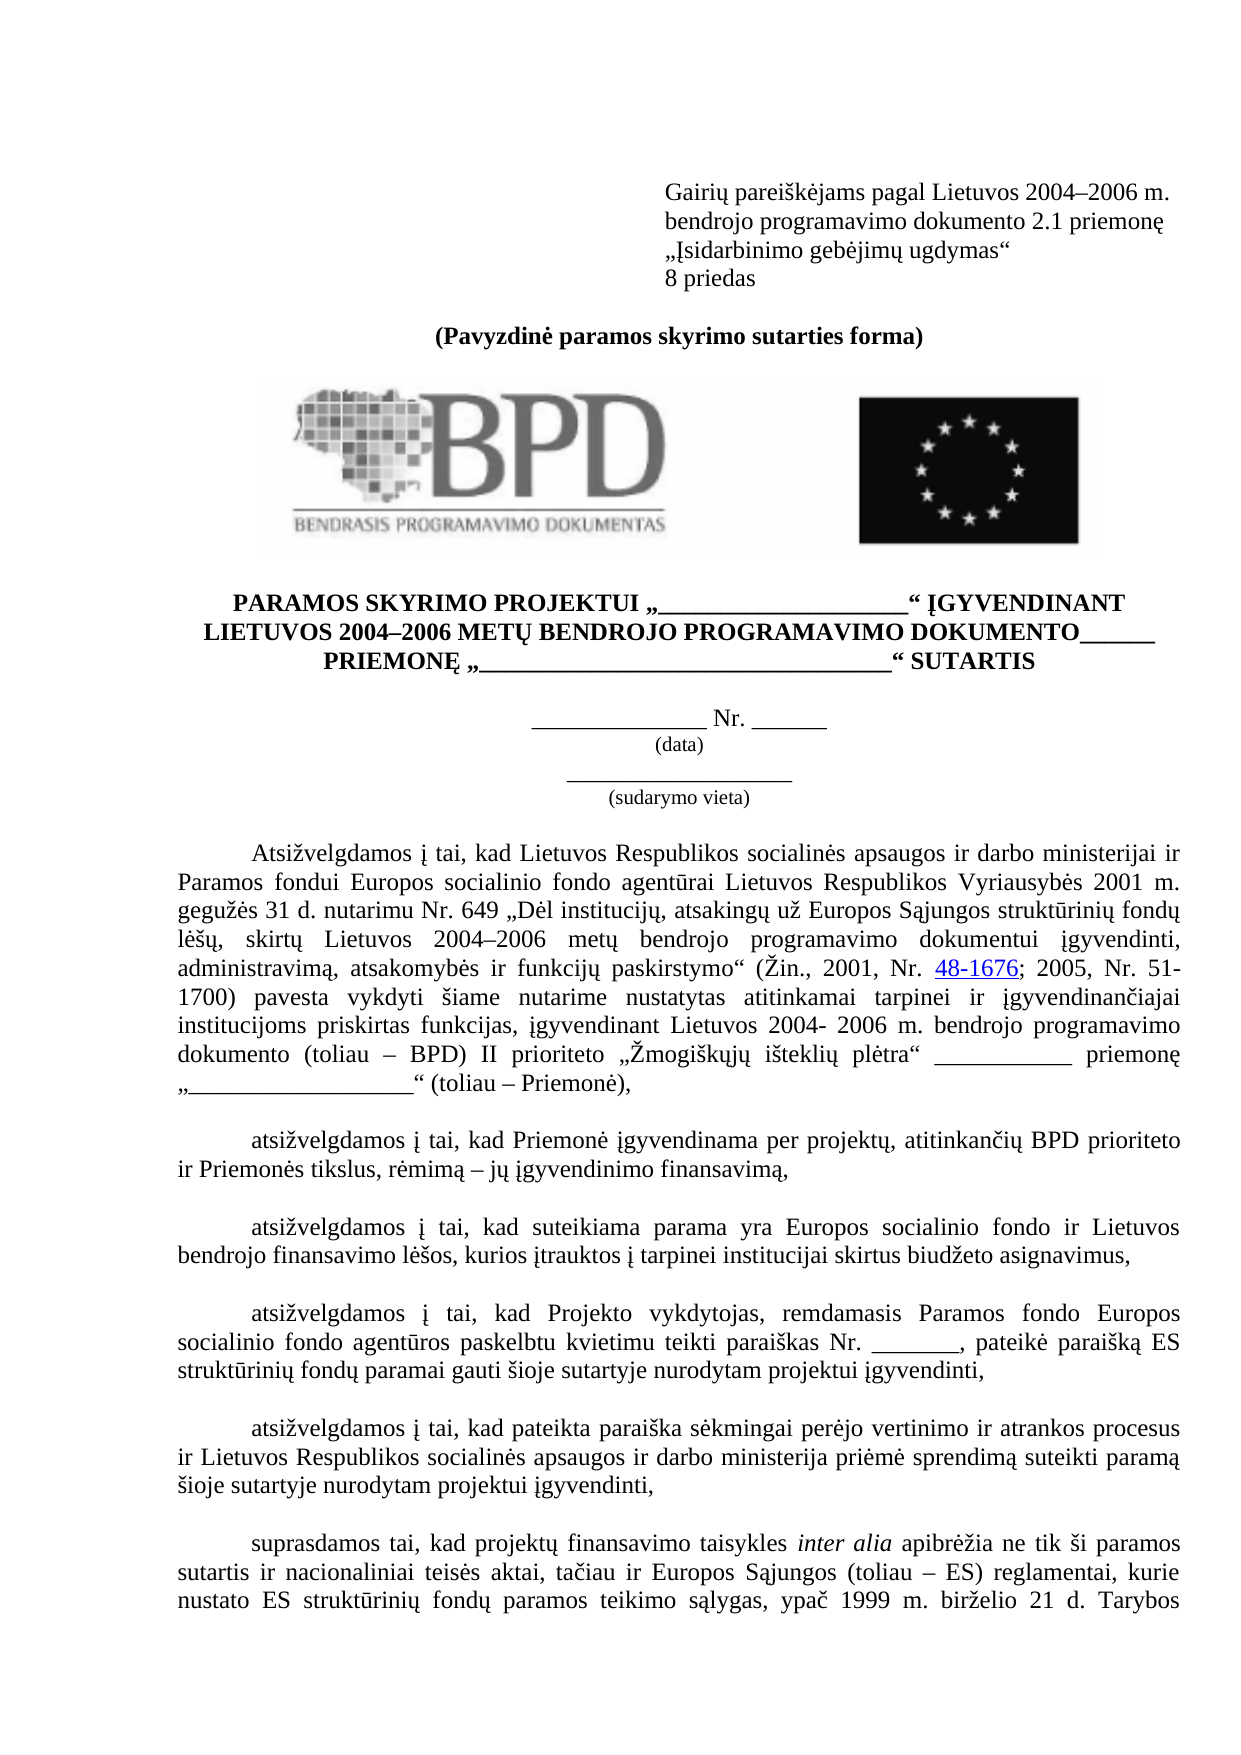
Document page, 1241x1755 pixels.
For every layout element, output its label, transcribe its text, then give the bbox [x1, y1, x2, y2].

text Gairių pareiškėjams pagal Lietuvos 2004–2006 m. [664, 177, 1181, 206]
text ______________ Nr. ______ [177, 703, 1181, 732]
text „Įsidarbinimo gebėjimų ugdymas“ [664, 235, 1181, 263]
text atsižvelgdamos į tai, kad Priemonė įgyvendinama per projektų, atitinkančių BPD prioriteto ir Priemonės tikslus, rėmimą – jų įgyvendinimo finansavimą, [177, 1125, 1181, 1183]
text (Pavyzdinė paramos skyrimo sutarties forma) [177, 321, 1181, 350]
text atsižvelgdamos į tai, kad Projekto vykdytojas, remdamasis Paramos fondo Europos socialinio fondo agentūros paskelbtu kvietimu teikti paraiškas Nr. _______, pateikė paraišką ES struktūrinių fondų paramai gauti šioje sutartyje nurodytam projektui įgyvendinti, [177, 1298, 1181, 1384]
text (sudarymo vieta) [177, 785, 1181, 809]
text PARAMOS SKYRIMO PROJEKTUI „____________________“ ĮGYVENDINANT LIETUVOS 2004–2006 METŲ BENDROJO PROGRAMAVIMO DOKUMENTO______ PRIEMONĘ „_________________________________“ SUTARTIS [177, 588, 1181, 675]
text 8 priedas [177, 263, 1181, 292]
text __________________ [177, 756, 1181, 785]
text bendrojo programavimo dokumento 2.1 priemonę [664, 206, 1181, 235]
text Atsižvelgdamos į tai, kad Lietuvos Respublikos socialinės apsaugos ir darbo ministerijai ir Paramos fondui Europos socialinio fondo agentūrai Lietuvos Respublikos Vyriausybės 2001 m. gegužės 31 d. nutarimu Nr. 649 „Dėl institucijų, atsakingų už Europos Sąjungos struktūrinių fondų lėšų, skirtų Lietuvos 2004–2006 metų bendrojo programavimo dokumentui įgyvendinti, administravimą, atsakomybės ir funkcijų paskirstymo“ (Žin., 2001, Nr. 48-1676; 2005, Nr. 51-1700) pavesta vykdyti šiame nutarime nustatytas atitinkamai tarpinei ir įgyvendinančiajai institucijoms priskirtas funkcijas, įgyvendinant Lietuvos 2004- 2006 m. bendrojo programavimo dokumento (toliau – BPD) II prioriteto „Žmogiškųjų išteklių plėtra“ ___________ priemonę „__________________“ (toliau – Priemonė), [177, 838, 1181, 1097]
text atsižvelgdamos į tai, kad suteikiama parama yra Europos socialinio fondo ir Lietuvos bendrojo finansavimo lėšos, kurios įtrauktos į tarpinei institucijai skirtus biudžeto asignavimus, [177, 1212, 1181, 1269]
text (data) [177, 732, 1181, 756]
text atsižvelgdamos į tai, kad pateikta paraiška sėkmingai perėjo vertinimo ir atrankos procesus ir Lietuvos Respublikos socialinės apsaugos ir darbo ministerija priėmė sprendimą suteikti paramą šioje sutartyje nurodytam projektui įgyvendinti, [177, 1413, 1181, 1499]
text suprasdamos tai, kad projektų finansavimo taisykles inter alia apibrėžia ne tik ši paramos sutartis ir nacionaliniai teisės aktai, tačiau ir Europos Sąjungos (toliau – ES) reglamentai, kurie nustato ES struktūrinių fondų paramos teikimo sąlygas, ypač 1999 m. birželio 21 d. Tarybos [177, 1528, 1181, 1614]
